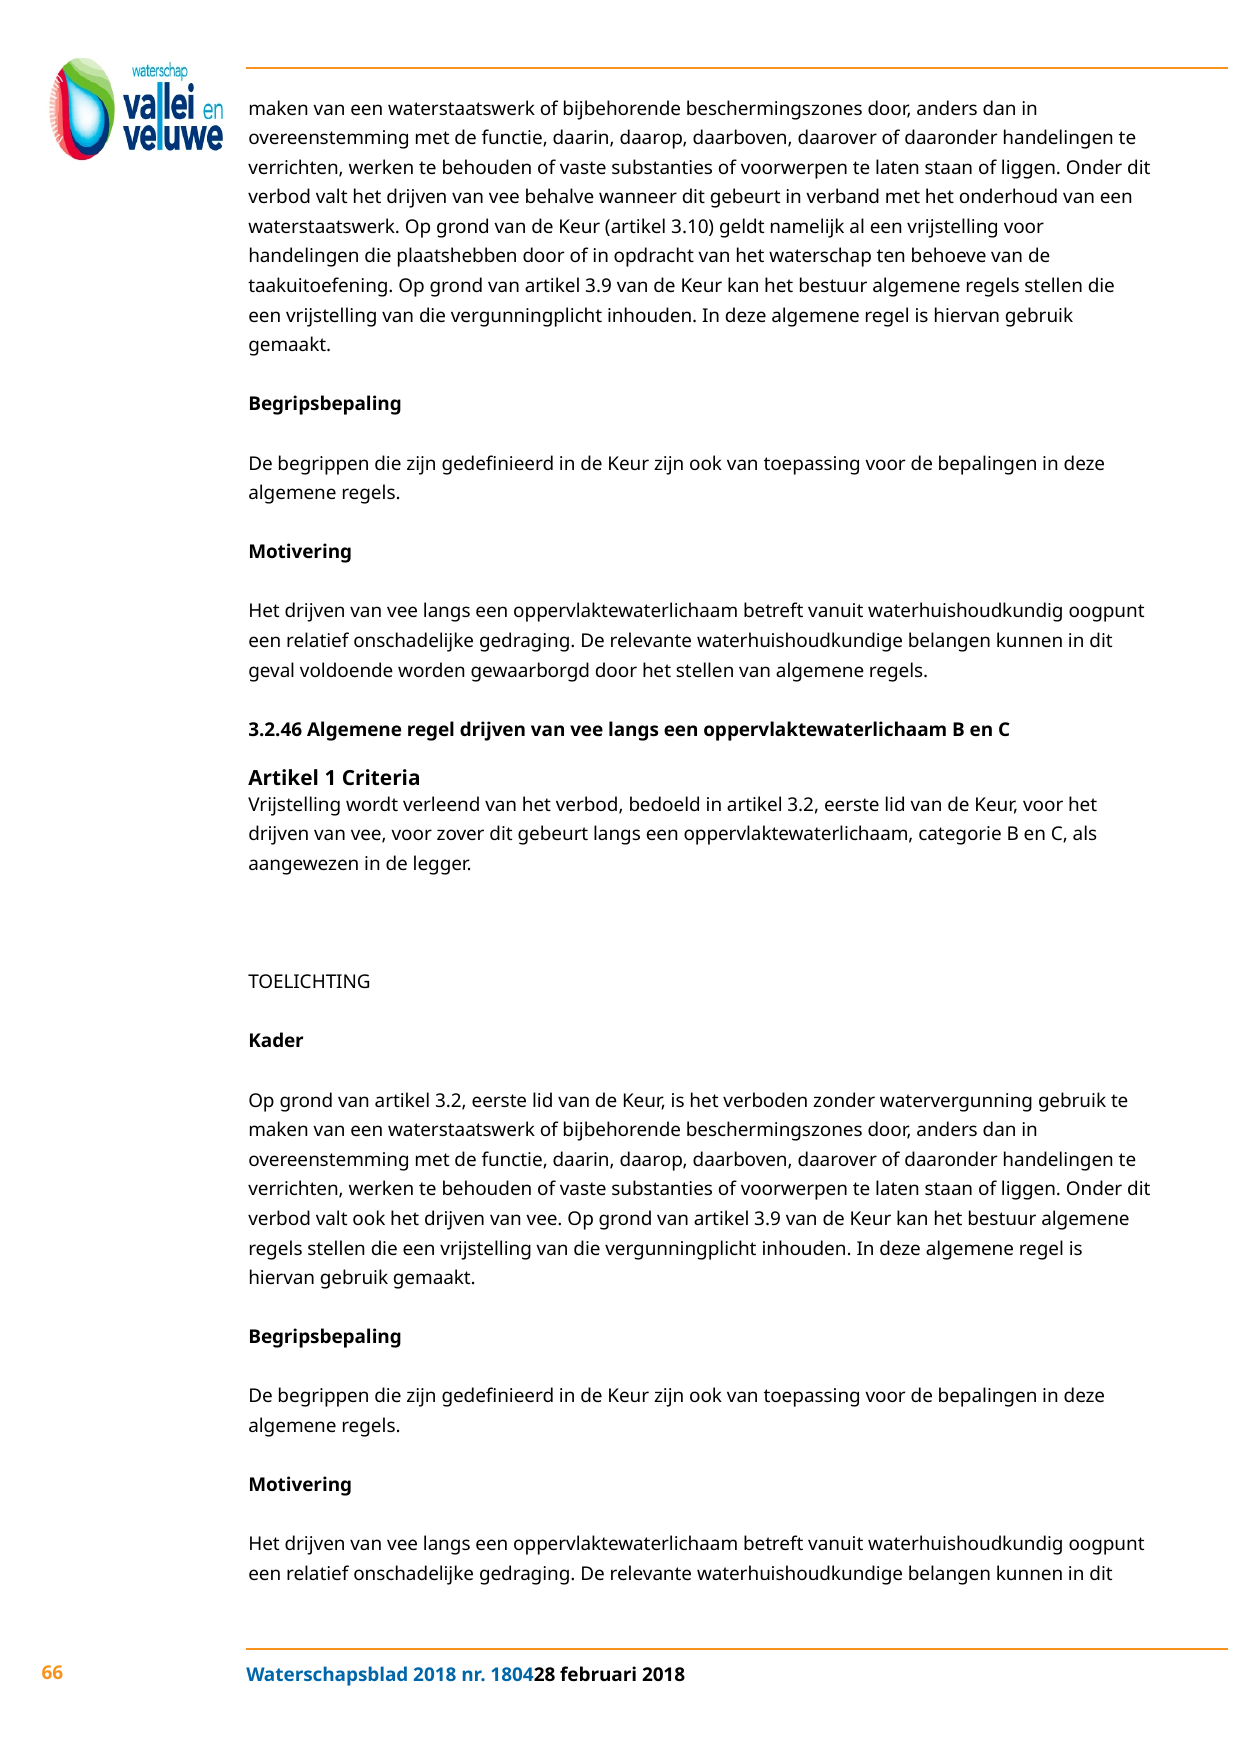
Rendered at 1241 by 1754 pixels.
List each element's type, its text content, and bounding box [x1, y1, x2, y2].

text Het drijven van vee langs een oppervlaktewaterlichaam betreft vanuit waterhuishoudkundig oogpunt een relatief onschadelijke gedraging. De relevante waterhuishoudkundige belangen kunnen in dit [248, 1531, 1152, 1586]
text TOELICHTING [248, 968, 1152, 994]
text Motivering [248, 538, 1152, 564]
text Artikel 1 Criteria [248, 763, 1152, 791]
text Het drijven van vee langs een oppervlaktewaterlichaam betreft vanuit waterhuishoudkundig oogpunt een relatief onschadelijke gedraging. De relevante waterhuishoudkundige belangen kunnen in dit geval voldoende worden gewaarborgd door het stellen van algemene regels. [248, 598, 1152, 683]
text maken van een waterstaatswerk of bijbehorende beschermingszones door, anders dan in overeenstemming met de functie, daarin, daarop, daarboven, daarover of daaronder handelingen te verrichten, werken te behouden of vaste substanties of voorwerpen te laten staan of liggen. Onder dit verbod valt het drijven van vee behalve wanneer dit gebeurt in verband met het onderhoud van een waterstaatswerk. Op grond van de Keur (artikel 3.10) geldt namelijk al een vrijstelling voor handelingen die plaatshebben door of in opdracht van het waterschap ten behoeve van de taakuitoefening. Op grond van artikel 3.9 van de Keur kan het bestuur algemene regels stellen die een vrijstelling van die vergunningplicht inhouden. In deze algemene regel is hiervan gebruik gemaakt. [248, 95, 1152, 357]
text De begrippen die zijn gedefinieerd in de Keur zijn ook van toepassing voor de bepalingen in deze algemene regels. [248, 1383, 1152, 1438]
text Vrijstelling wordt verleend van het verbod, bedoeld in artikel 3.2, eerste lid van de Keur, voor het drijven van vee, voor zover dit gebeurt langs een oppervlaktewaterlichaam, categorie B en C, als aangewezen in de legger. [248, 791, 1152, 876]
text Op grond van artikel 3.2, eerste lid van de Keur, is het verboden zonder watervergunning gebruik te maken van een waterstaatswerk of bijbehorende beschermingszones door, anders dan in overeenstemming met de functie, daarin, daarop, daarboven, daarover of daaronder handelingen te verrichten, werken te behouden of vaste substanties of voorwerpen te laten staan of liggen. Onder dit verbod valt ook het drijven van vee. Op grond van artikel 3.9 van de Keur kan het bestuur algemene regels stellen die een vrijstelling van die vergunningplicht inhouden. In deze algemene regel is hiervan gebruik gemaakt. [248, 1087, 1152, 1290]
text Motivering [248, 1471, 1152, 1497]
text Kader [248, 1028, 1152, 1053]
text De begrippen die zijn gedefinieerd in de Keur zijn ook van toepassing voor de bepalingen in deze algemene regels. [248, 450, 1152, 505]
picture [41, 47, 231, 172]
text Begripsbepaling [248, 1323, 1152, 1349]
text 3.2.46 Algemene regel drijven van vee langs een oppervlaktewaterlichaam B en C [248, 716, 1152, 742]
text Begripsbepaling [248, 391, 1152, 416]
